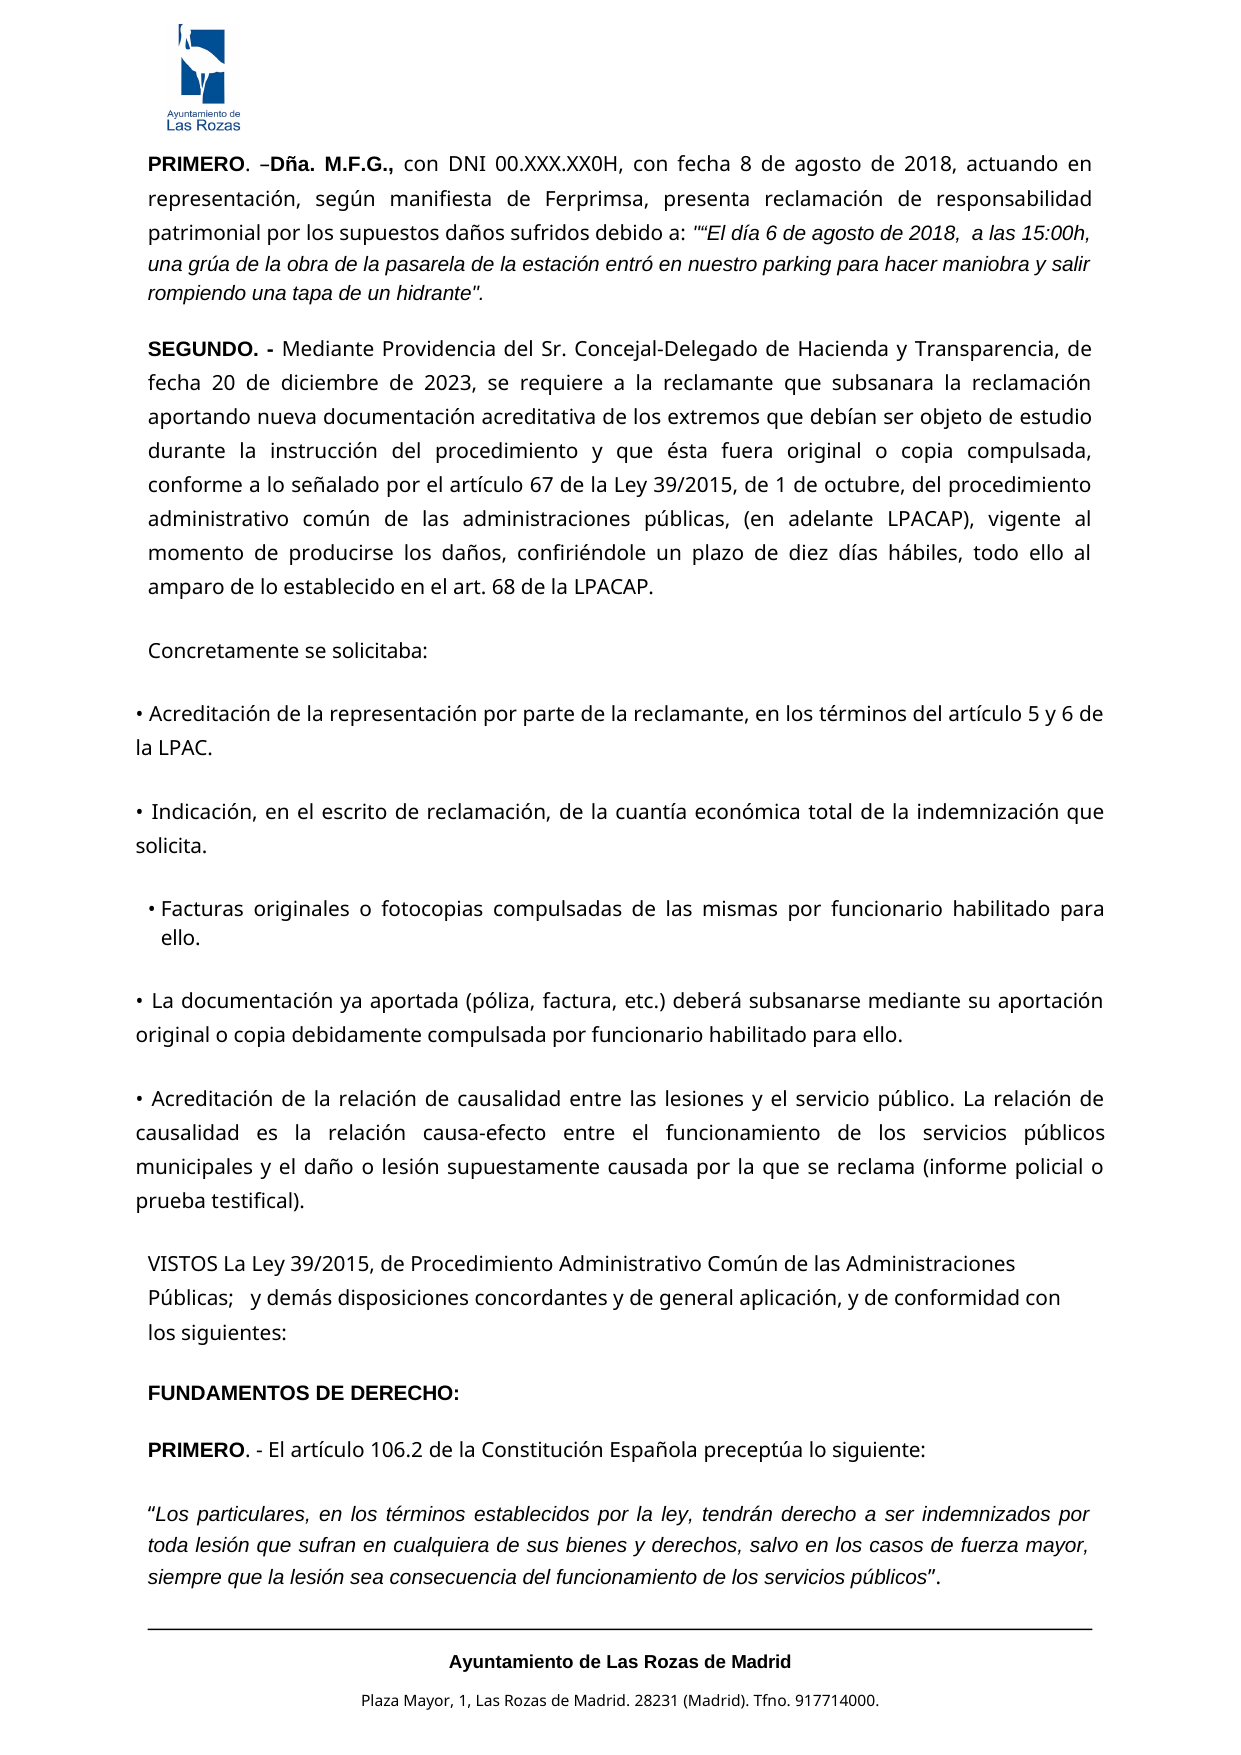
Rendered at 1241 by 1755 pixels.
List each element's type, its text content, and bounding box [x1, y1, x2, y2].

text VISTOS La Ley 39/2015, de Procedimiento Administrativo Común de las Administraciones Públicas; y demás disposiciones concordantes y de general aplicación, y de conformidad con los siguientes: [148, 1249, 1080, 1346]
text “Los particulares, en los términos establecidos por la ley, tendrán derecho a ser indemnizados por toda lesión que sufran en cualquiera de sus bienes y derechos, salvo en los casos de fuerza mayor, siempre que la lesión sea consecuencia del funcionamiento de los servicios públicos”. [148, 1499, 1093, 1591]
list La documentación ya aportada (póliza, factura, etc.) deberá subsanarse mediante su aportación original o copia debidamente compulsada por funcionario habilitado para ello. [135, 986, 1105, 1049]
text Concretamente se solicitaba: [148, 636, 1105, 664]
list Indicación, en el escrito de reclamación, de la cuantía económica total de la indemnización que solicita. [135, 797, 1105, 859]
list Facturas originales o fotocopias compulsadas de las mismas por funcionario habilitado para ello. [148, 894, 1105, 951]
list Acreditación de la representación por parte de la reclamante, en los términos del artículo 5 y 6 de la LPAC. [135, 699, 1105, 762]
subtitle FUNDAMENTOS DE DERECHO: [148, 1381, 1105, 1405]
text PRIMERO. - El artículo 106.2 de la Constitución Española preceptúa lo siguiente: [148, 1435, 1105, 1464]
list Acreditación de la relación de causalidad entre las lesiones y el servicio público. La relación de causalidad es la relación causa-efecto entre el funcionamiento de los servicios públicos municipales y el daño o lesión supuestamente causada por la que se reclama (informe policial o prueba testifical). [135, 1084, 1105, 1214]
text PRIMERO. –Dña. M.F.G., con DNI 00.XXX.XX0H, con fecha 8 de agosto de 2018, actuando en representación, según manifiesta de Ferprimsa, presenta reclamación de responsabilidad patrimonial por los supuestos daños sufridos debido a: "“El día 6 de agosto de 2018, a las 15:00h, una grúa de la obra de la pasarela de la estación entró en nuestro parking para hacer maniobra y salir rompiendo una tapa de un hidrante". [148, 149, 1093, 304]
text SEGUNDO. - Mediante Providencia del Sr. Concejal-Delegado de Hacienda y Transparencia, de fecha 20 de diciembre de 2023, se requiere a la reclamante que subsanara la reclamación aportando nueva documentación acreditativa de los extremos que debían ser objeto de estudio durante la instrucción del procedimiento y que ésta fuera original o copia compulsada, conforme a lo señalado por el artículo 67 de la Ley 39/2015, de 1 de octubre, del procedimiento administrativo común de las administraciones públicas, (en adelante LPACAP), vigente al momento de producirse los daños, confiriéndole un plazo de diez días hábiles, todo ello al amparo de lo establecido en el art. 68 de la LPACAP. [148, 334, 1093, 601]
